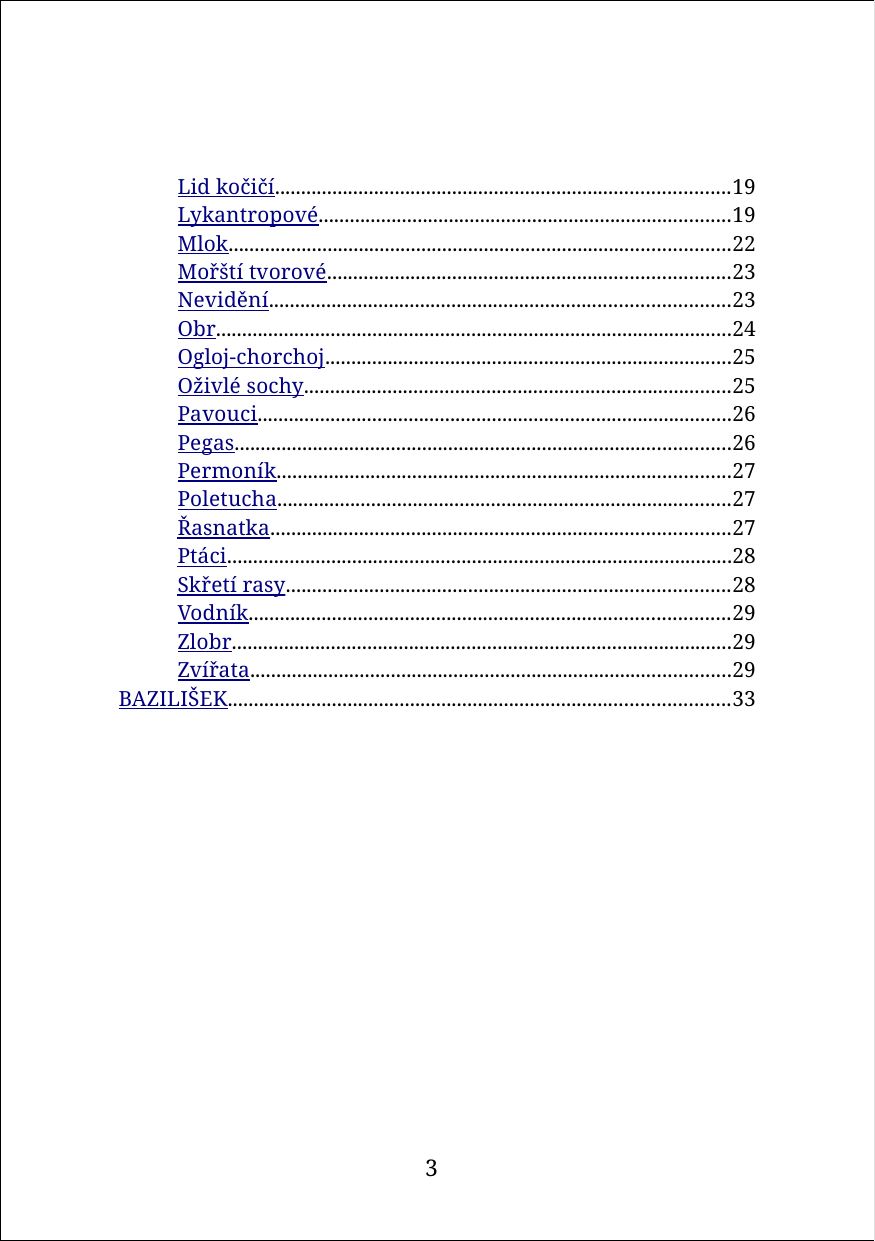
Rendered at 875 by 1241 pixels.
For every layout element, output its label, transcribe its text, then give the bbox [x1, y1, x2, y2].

text Zvířata 29 [177, 655, 756, 684]
text BAZILIŠEK 33 [118, 684, 756, 712]
text Ptáci 28 [177, 541, 756, 570]
text Pavouci 26 [177, 399, 756, 428]
text Mořští tvorové 23 [177, 257, 756, 286]
text Oživlé sochy 25 [177, 371, 756, 399]
text Vodník 29 [177, 598, 756, 627]
text Obr 24 [177, 314, 756, 342]
text Permoník 27 [177, 456, 756, 484]
text Poletucha 27 [177, 484, 756, 513]
text Zlobr 29 [177, 627, 756, 655]
text Ogloj-chorchoj 25 [177, 342, 756, 371]
text Řasnatka 27 [177, 513, 756, 541]
text Skřetí rasy 28 [177, 570, 756, 598]
text Nevidění 23 [177, 286, 756, 314]
text Lykantropové 19 [177, 200, 756, 229]
text Lid kočičí 19 [177, 172, 756, 200]
text Pegas 26 [177, 428, 756, 456]
text Mlok 22 [177, 229, 756, 257]
